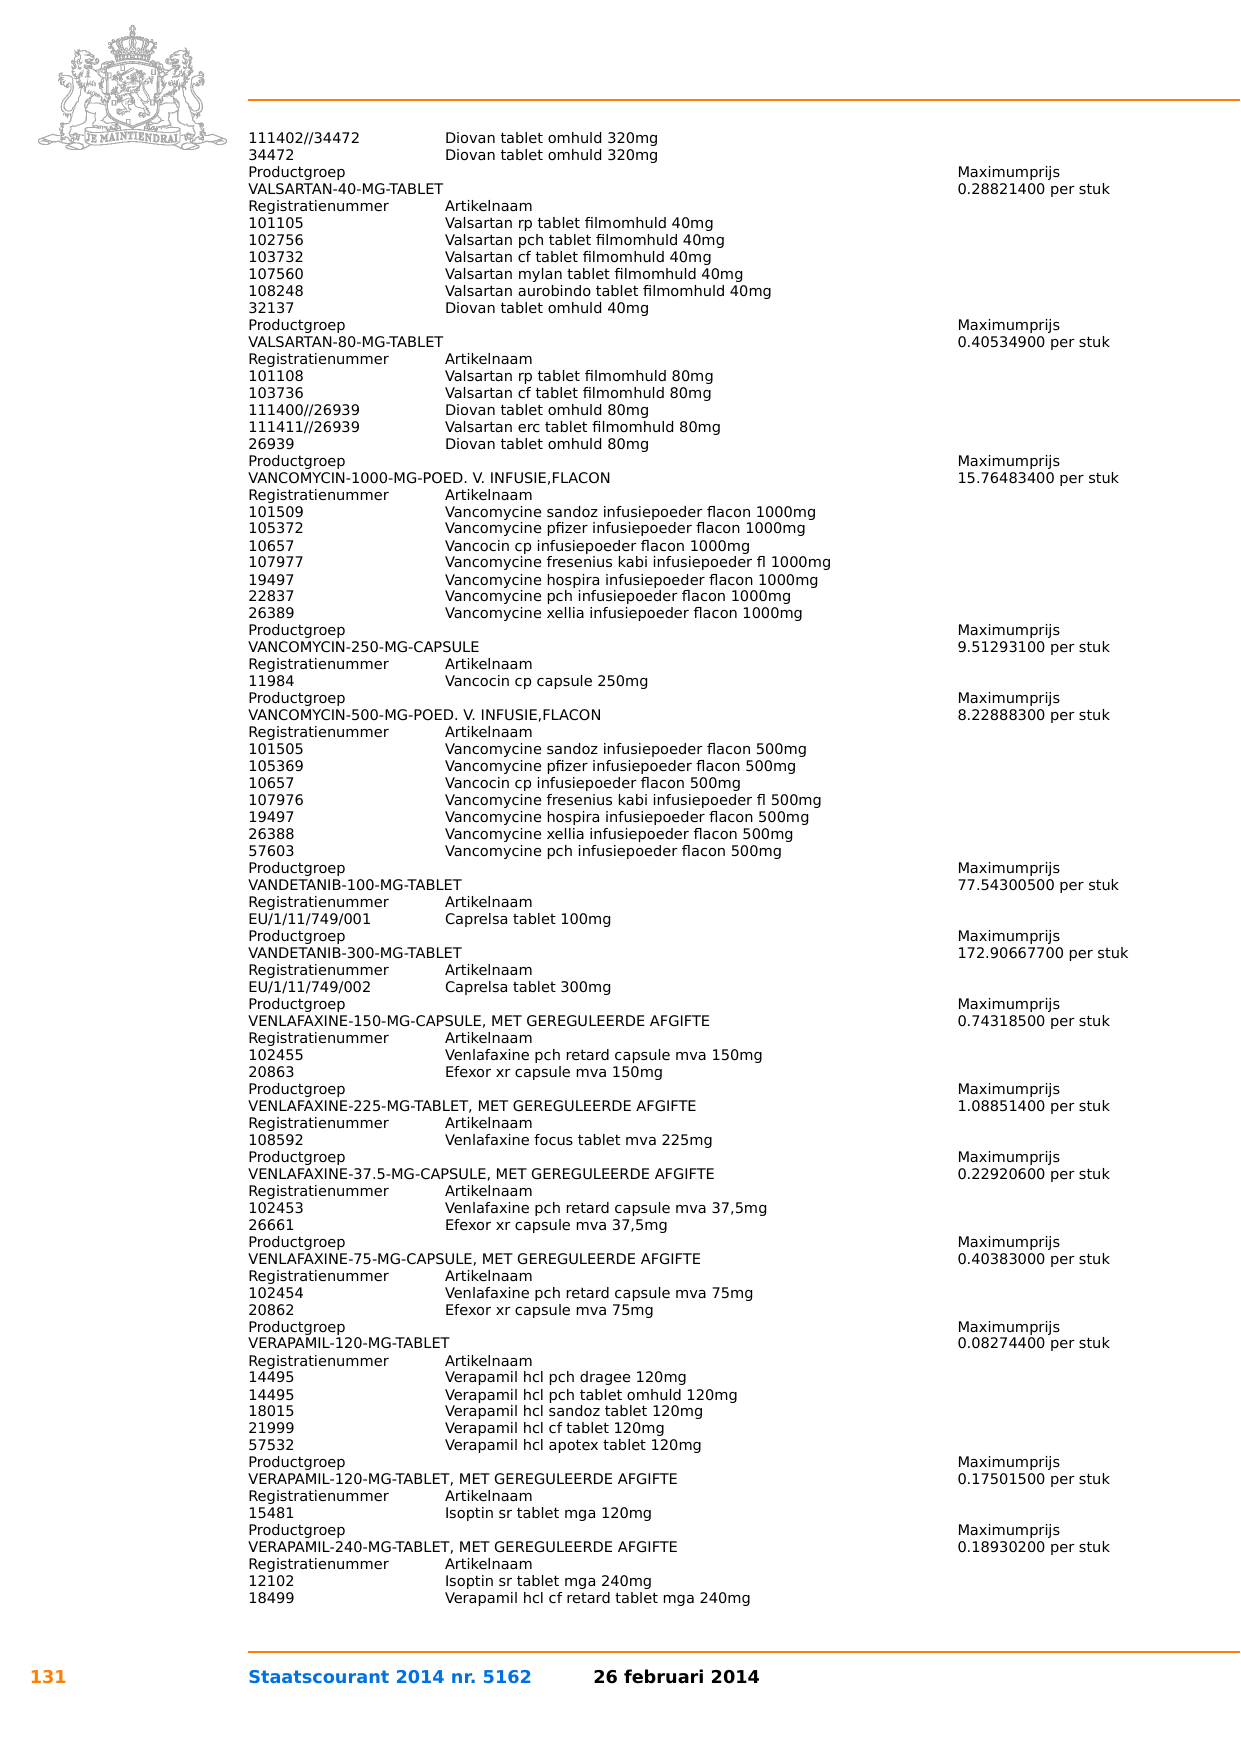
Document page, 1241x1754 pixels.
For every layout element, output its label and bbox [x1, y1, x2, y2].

picture [38, 25, 227, 150]
